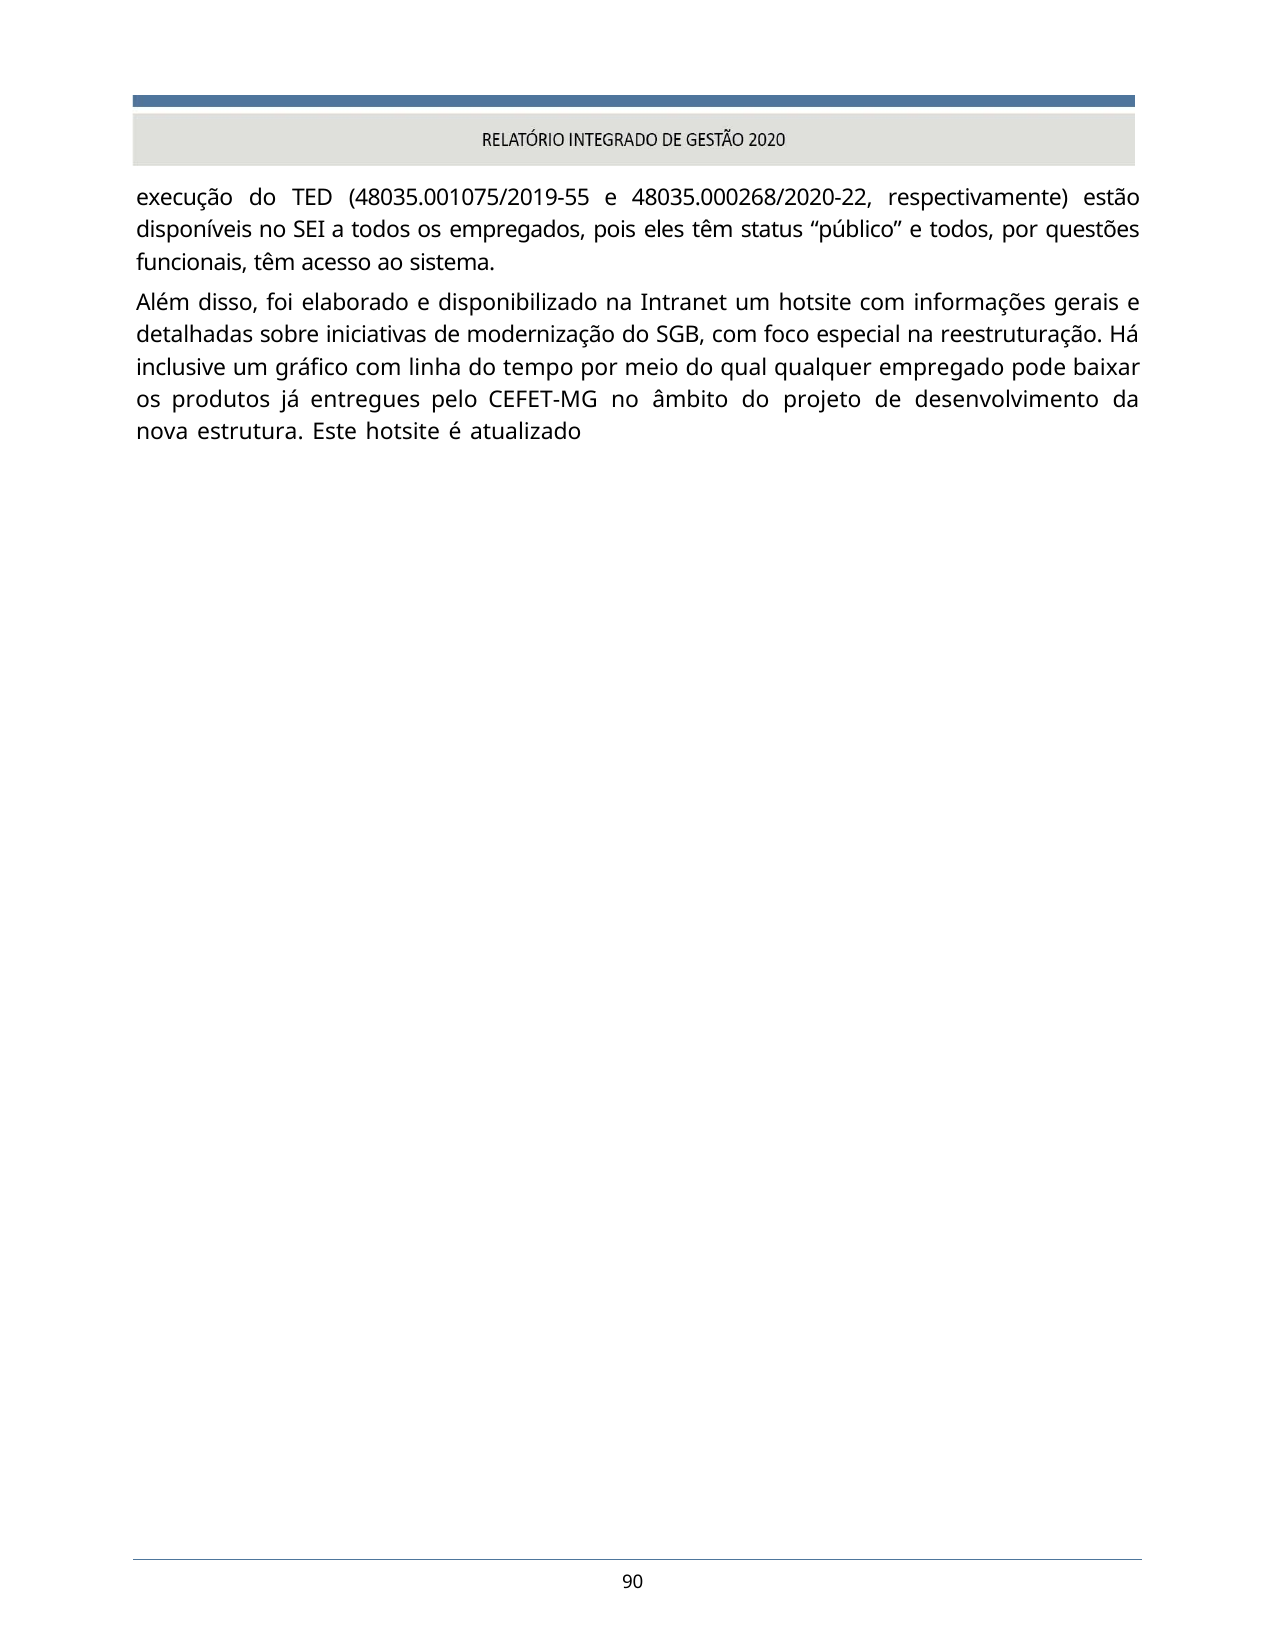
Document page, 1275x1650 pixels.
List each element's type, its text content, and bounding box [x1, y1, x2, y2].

text Além disso, foi elaborado e disponibilizado na Intranet um hotsite com informações gerais e detalhadas sobre iniciativas de modernização do SGB, com foco especial na reestruturação. Há inclusive um gráfico com linha do tempo por meio do qual qualquer empregado pode baixar os produtos já entregues pelo CEFET-MG no âmbito do projeto de desenvolvimento da nova estrutura. Este hotsite é atualizado [136, 286, 1140, 446]
text execução do TED (48035.001075/2019-55 e 48035.000268/2020-22, respectivamente) estão disponíveis no SEI a todos os empregados, pois eles têm status “público” e todos, por questões funcionais, têm acesso ao sistema. [136, 181, 1140, 277]
